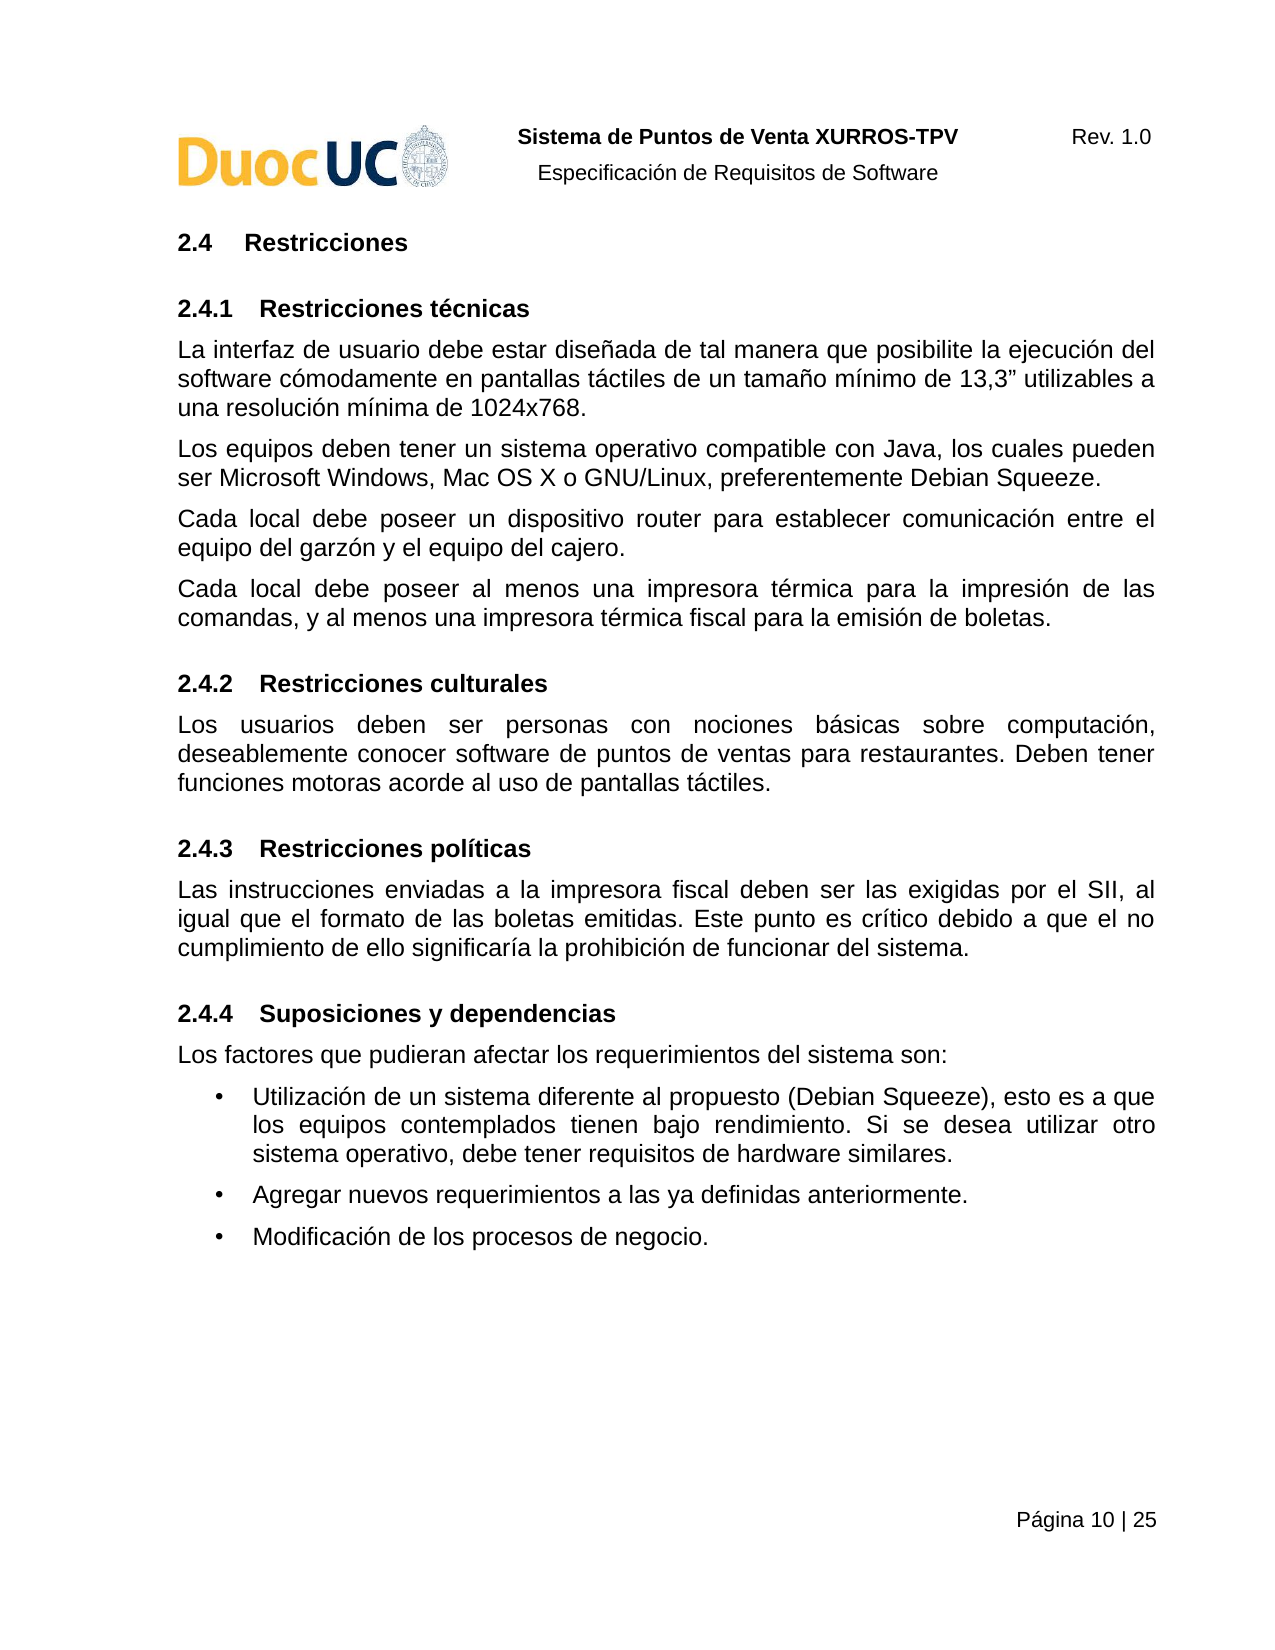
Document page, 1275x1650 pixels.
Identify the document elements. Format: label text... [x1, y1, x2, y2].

text Cada local debe poseer un dispositivo router para establecer comunicación entre el equipo del garzón y el equipo del cajero. [177, 504, 1157, 561]
subtitle Restricciones políticas [177, 834, 1157, 863]
text Los equipos deben tener un sistema operativo compatible con Java, los cuales pueden ser Microsoft Windows, Mac OS X o GNU/Linux, preferentemente Debian Squeeze. [177, 434, 1157, 491]
subtitle Restricciones técnicas [177, 294, 1157, 323]
subtitle Suposiciones y dependencias [177, 999, 1157, 1028]
subtitle Restricciones [177, 228, 1157, 256]
list Utilización de un sistema diferente al propuesto (Debian Squeeze), esto es a que los equipos contemplados tienen bajo rendimiento. Si se desea utilizar otro sistema operativo, debe tener requisitos de hardware similares. [215, 1081, 1157, 1168]
list Agregar nuevos requerimientos a las ya definidas anteriormente. [215, 1180, 1157, 1209]
picture [178, 125, 449, 187]
subtitle Restricciones culturales [177, 669, 1157, 698]
text Cada local debe poseer al menos una impresora térmica para la impresión de las comandas, y al menos una impresora térmica fiscal para la emisión de boletas. [177, 574, 1157, 631]
text Los factores que pudieran afectar los requerimientos del sistema son: [177, 1040, 1112, 1069]
text Las instrucciones enviadas a la impresora fiscal deben ser las exigidas por el SII, al igual que el formato de las boletas emitidas. Este punto es crítico debido a que el no cumplimiento de ello significaría la prohibición de funcionar del sistema. [177, 875, 1157, 961]
list Modificación de los procesos de negocio. [215, 1222, 1157, 1251]
text La interfaz de usuario debe estar diseñada de tal manera que posibilite la ejecución del software cómodamente en pantallas táctiles de un tamaño mínimo de 13,3” utilizables a una resolución mínima de 1024x768. [177, 335, 1157, 421]
text Los usuarios deben ser personas con nociones básicas sobre computación, deseablemente conocer software de puntos de ventas para restaurantes. Deben tener funciones motoras acorde al uso de pantallas táctiles. [177, 710, 1157, 796]
